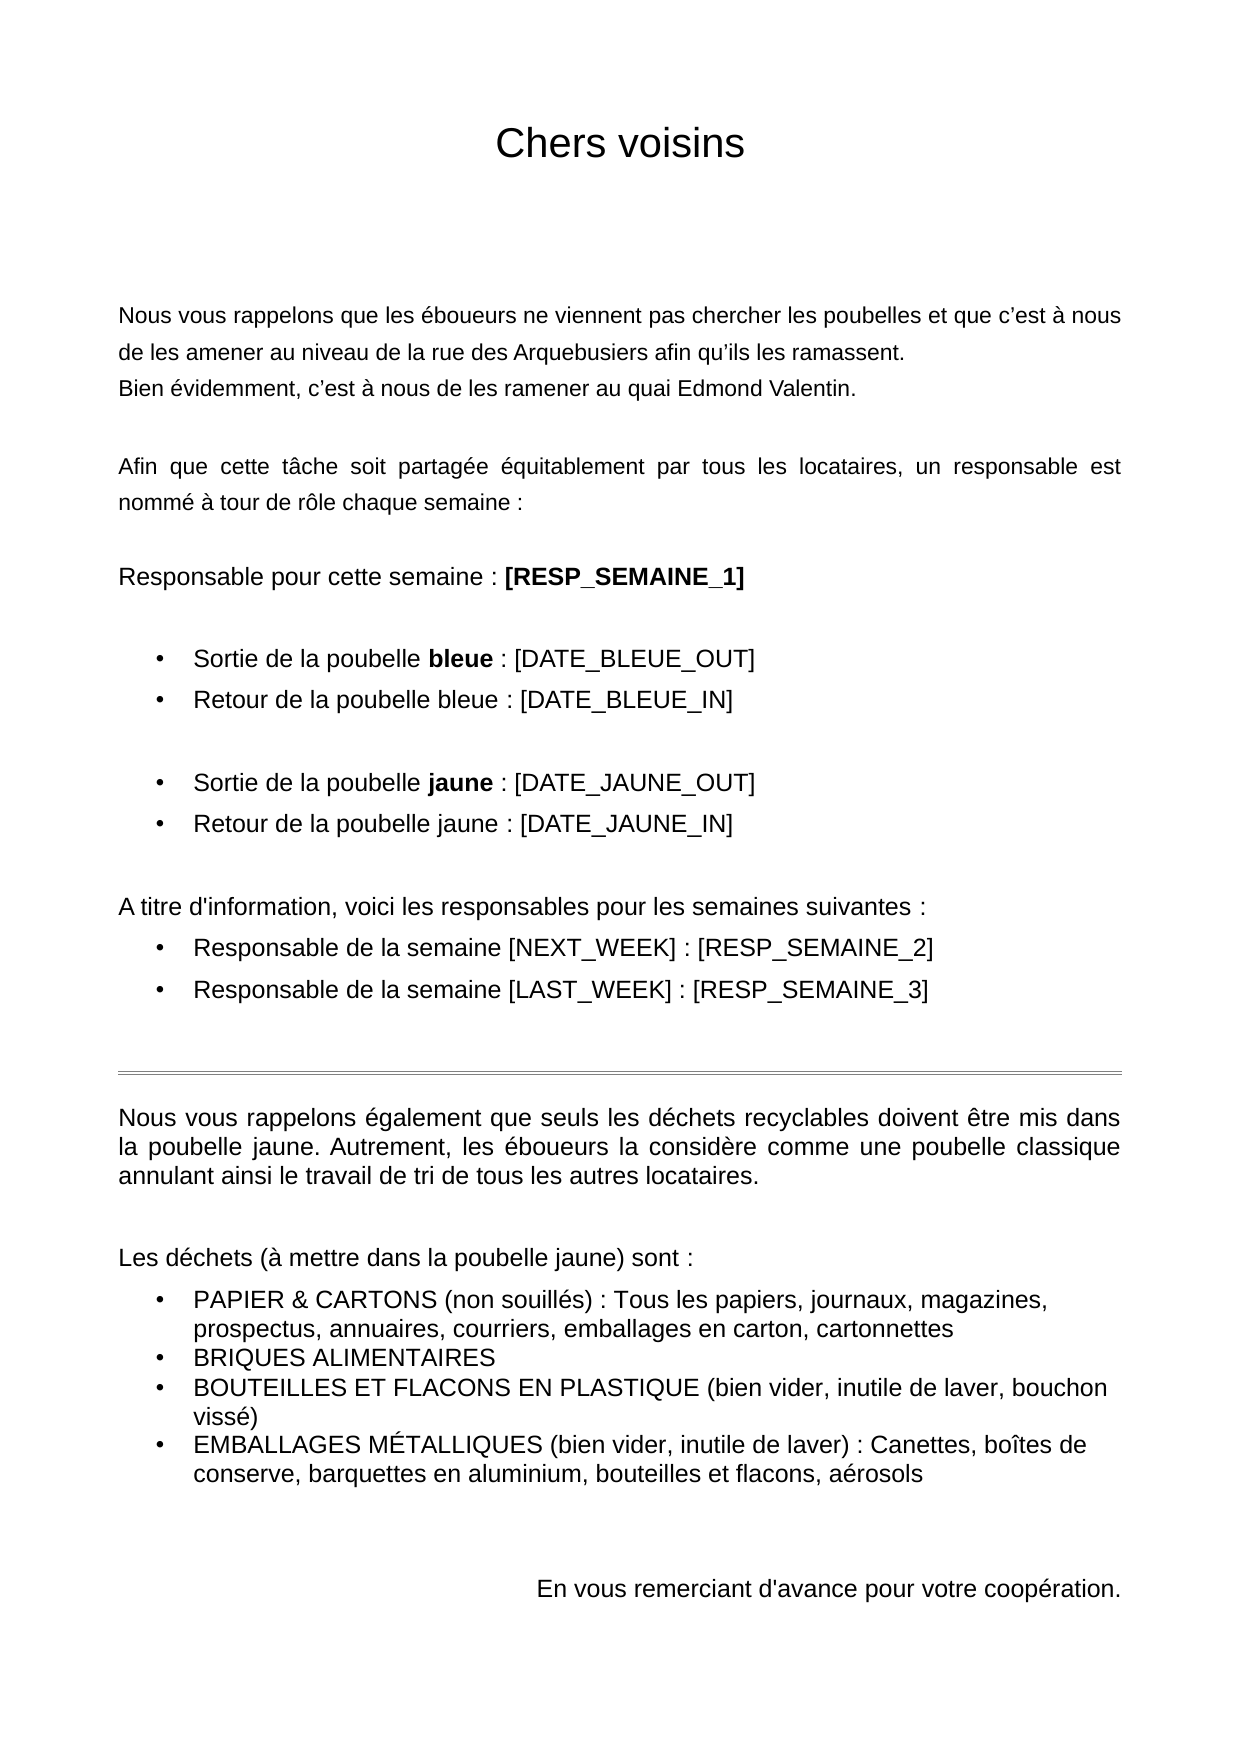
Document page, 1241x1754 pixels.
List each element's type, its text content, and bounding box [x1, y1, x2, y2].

list Retour de la poubelle jaune : [DATE_JAUNE_IN] [156, 809, 1122, 838]
list Retour de la poubelle bleue : [DATE_BLEUE_IN] [156, 686, 1122, 714]
list Responsable de la semaine [LAST_WEEK] : [RESP_SEMAINE_3] [156, 975, 1122, 1003]
list BRIQUES ALIMENTAIRES [156, 1343, 1122, 1372]
list PAPIER & CARTONS (non souillés) : Tous les papiers, journaux, magazines, prospectus, annuaires, courriers, emballages en carton, cartonnettes [156, 1285, 1122, 1343]
list BOUTEILLES ET FLACONS EN PLASTIQUE (bien vider, inutile de laver, bouchon vissé) [156, 1372, 1122, 1431]
text Nous vous rappelons que les éboueurs ne viennent pas chercher les poubelles et que c’est à nous de les amener au niveau de la rue des Arquebusiers afin qu’ils les ramassent. [118, 302, 1122, 365]
text Les déchets (à mettre dans la poubelle jaune) sont : [118, 1243, 1122, 1272]
text En vous remerciant d'avance pour votre coopération. [118, 1574, 1122, 1603]
list Responsable de la semaine [NEXT_WEEK] : [RESP_SEMAINE_2] [156, 933, 1122, 962]
list Sortie de la poubelle bleue : [DATE_BLEUE_OUT] [156, 644, 1122, 673]
text Chers voisins [118, 118, 1122, 166]
list Sortie de la poubelle jaune : [DATE_JAUNE_OUT] [156, 768, 1122, 797]
list EMBALLAGES MÉTALLIQUES (bien vider, inutile de laver) : Canettes, boîtes de conserve, barquettes en aluminium, bouteilles et flacons, aérosols [156, 1431, 1122, 1488]
text Responsable pour cette semaine : [RESP_SEMAINE_1] [118, 562, 1122, 590]
text Nous vous rappelons également que seuls les déchets recyclables doivent être mis dans la poubelle jaune. Autrement, les éboueurs la considère comme une poubelle classique annulant ainsi le travail de tri de tous les autres locataires. [118, 1103, 1122, 1190]
text Bien évidemment, c’est à nous de les ramener au quai Edmond Valentin. [118, 375, 1122, 401]
text A titre d'information, voici les responsables pour les semaines suivantes : [118, 892, 1122, 921]
text Afin que cette tâche soit partagée équitablement par tous les locataires, un responsable est nommé à tour de rôle chaque semaine : [118, 453, 1122, 515]
